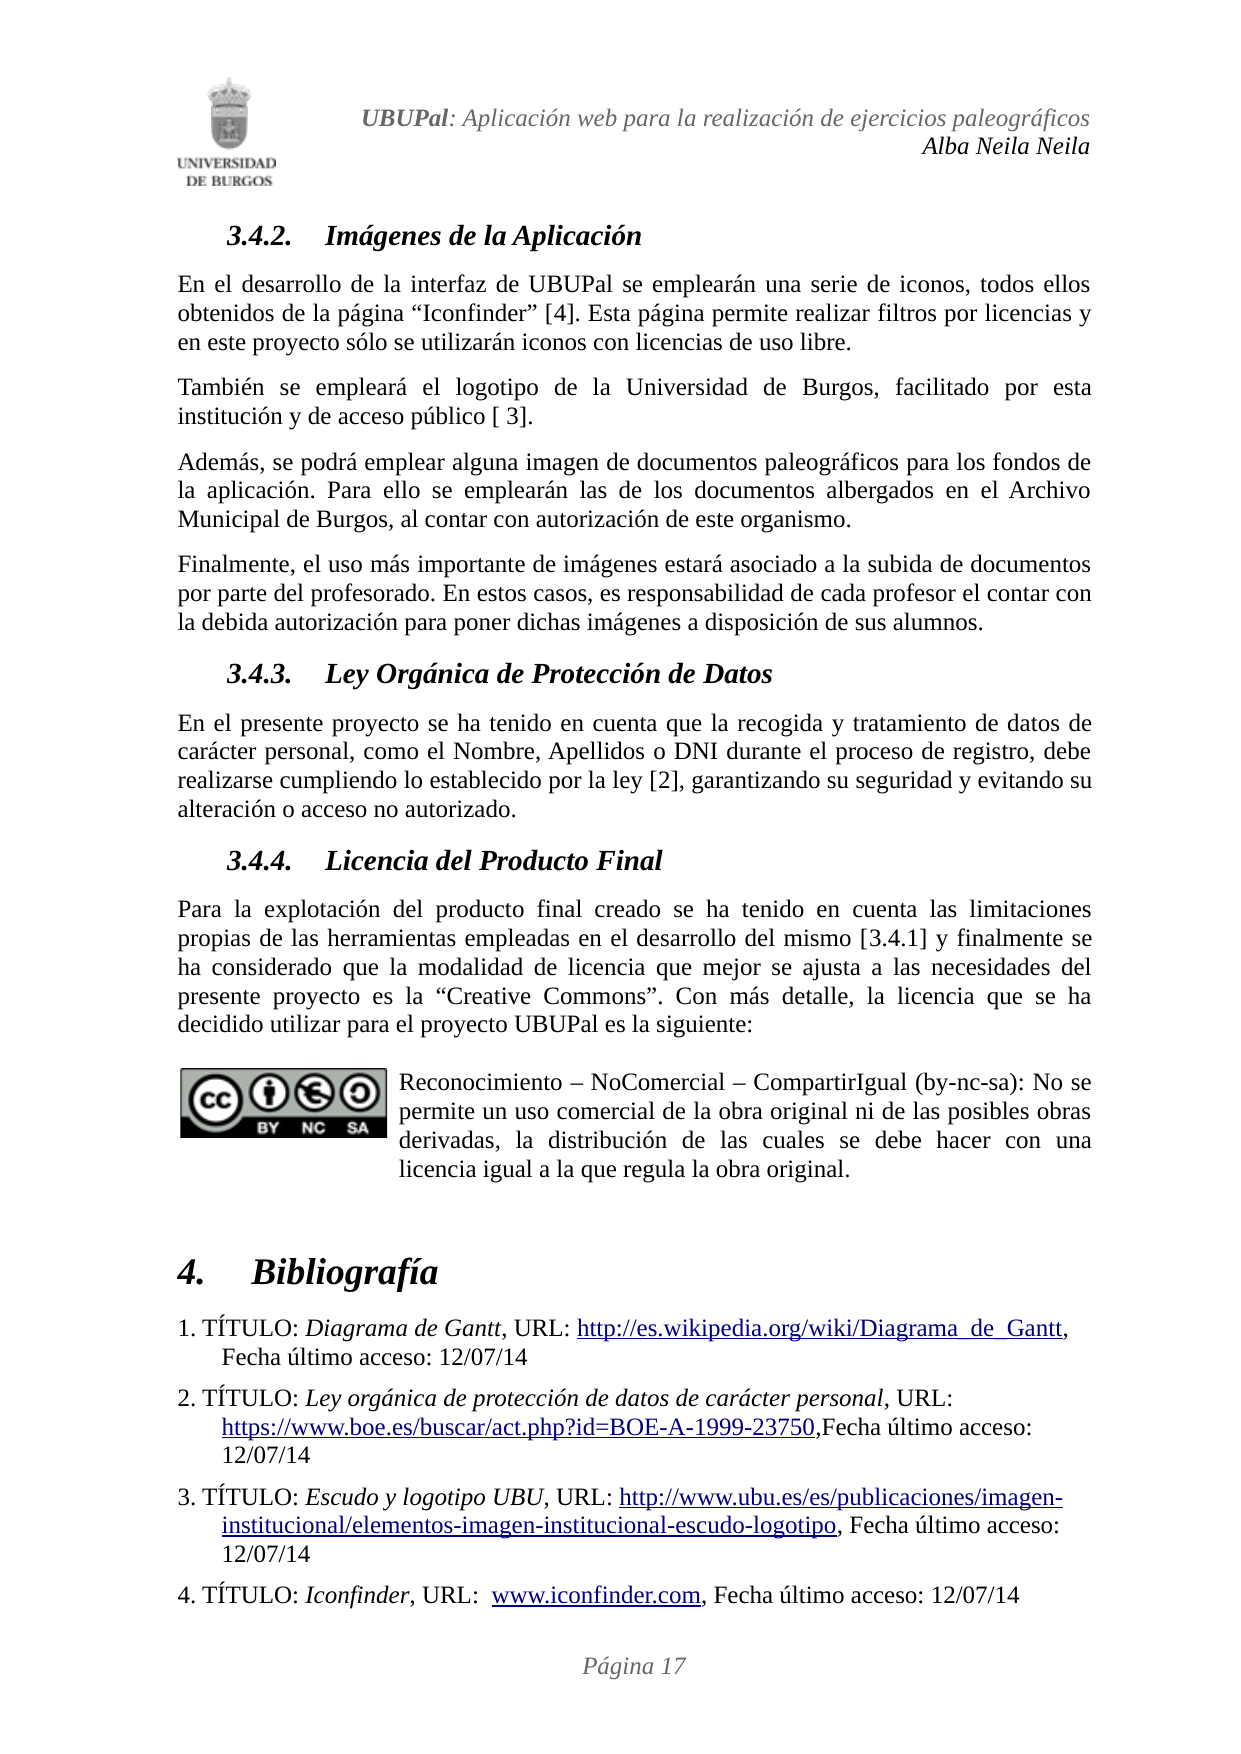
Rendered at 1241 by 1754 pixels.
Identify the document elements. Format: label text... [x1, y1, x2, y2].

table_header Reconocimiento – NoComercial – CompartirIgual (by-nc-sa): No se permite un uso comercial de la obra original ni de las posibles obras derivadas, la distribución de las cuales se debe hacer con una licencia igual a la que regula la obra original. [399, 1055, 1092, 1199]
text 2. TÍTULO: Ley orgánica de protección de datos de carácter personal, URL: https://www.boe.es/buscar/act.php?id=BOE-A-1999-23750,Fecha último acceso: 12/07/14 [177, 1383, 1092, 1469]
text Finalmente, el uso más importante de imágenes estará asociado a la subida de documentos por parte del profesorado. En estos casos, es responsabilidad de cada profesor el contar con la debida autorización para poner dichas imágenes a disposición de sus alumnos. [177, 549, 1092, 636]
picture [177, 77, 276, 186]
subtitle Ley Orgánica de Protección de Datos [227, 656, 1092, 690]
picture [180, 1068, 388, 1138]
subtitle Bibliografía [177, 1249, 1092, 1292]
text 3. TÍTULO: Escudo y logotipo UBU, URL: http://www.ubu.es/es/publicaciones/imagen-institucional/elementos-imagen-institucional-escudo-logotipo, Fecha último acceso: 12/07/14 [177, 1482, 1092, 1568]
text En el desarrollo de la interfaz de UBUPal se emplearán una serie de iconos, todos ellos obtenidos de la página “Iconfinder” [4]. Esta página permite realizar filtros por licencias y en este proyecto sólo se utilizarán iconos con licencias de uso libre. [177, 269, 1092, 356]
subtitle Imágenes de la Aplicación [227, 218, 1092, 252]
text En el presente proyecto se ha tenido en cuenta que la recogida y tratamiento de datos de carácter personal, como el Nombre, Apellidos o DNI durante el proceso de registro, debe realizarse cumpliendo lo establecido por la ley [2], garantizando su seguridad y evitando su alteración o acceso no autorizado. [177, 708, 1092, 823]
table_header [177, 1138, 399, 1199]
text 1. TÍTULO: Diagrama de Gantt, URL: http://es.wikipedia.org/wiki/Diagrama_de_Gantt, Fecha último acceso: 12/07/14 [177, 1313, 1092, 1371]
text Para la explotación del producto final creado se ha tenido en cuenta las limitaciones propias de las herramientas empleadas en el desarrollo del mismo [3.4.1.] y finalmente se ha considerado que la modalidad de licencia que mejor se ajusta a las necesidades del presente proyecto es la “Creative Commons”. Con más detalle, la licencia que se ha decidido utilizar para el proyecto UBUPal es la siguiente: [177, 894, 1092, 1038]
text 4. TÍTULO: Iconfinder, URL: www.iconfinder.com, Fecha último acceso: 12/07/14 [177, 1580, 1092, 1609]
subtitle Licencia del Producto Final [227, 843, 1092, 877]
table_header [177, 1055, 399, 1137]
text Además, se podrá emplear alguna imagen de documentos paleográficos para los fondos de la aplicación. Para ello se emplearán las de los documentos albergados en el Archivo Municipal de Burgos, al contar con autorización de este organismo. [177, 447, 1092, 533]
text También se empleará el logotipo de la Universidad de Burgos, facilitado por esta institución y de acceso público [ 3]. [177, 372, 1092, 430]
